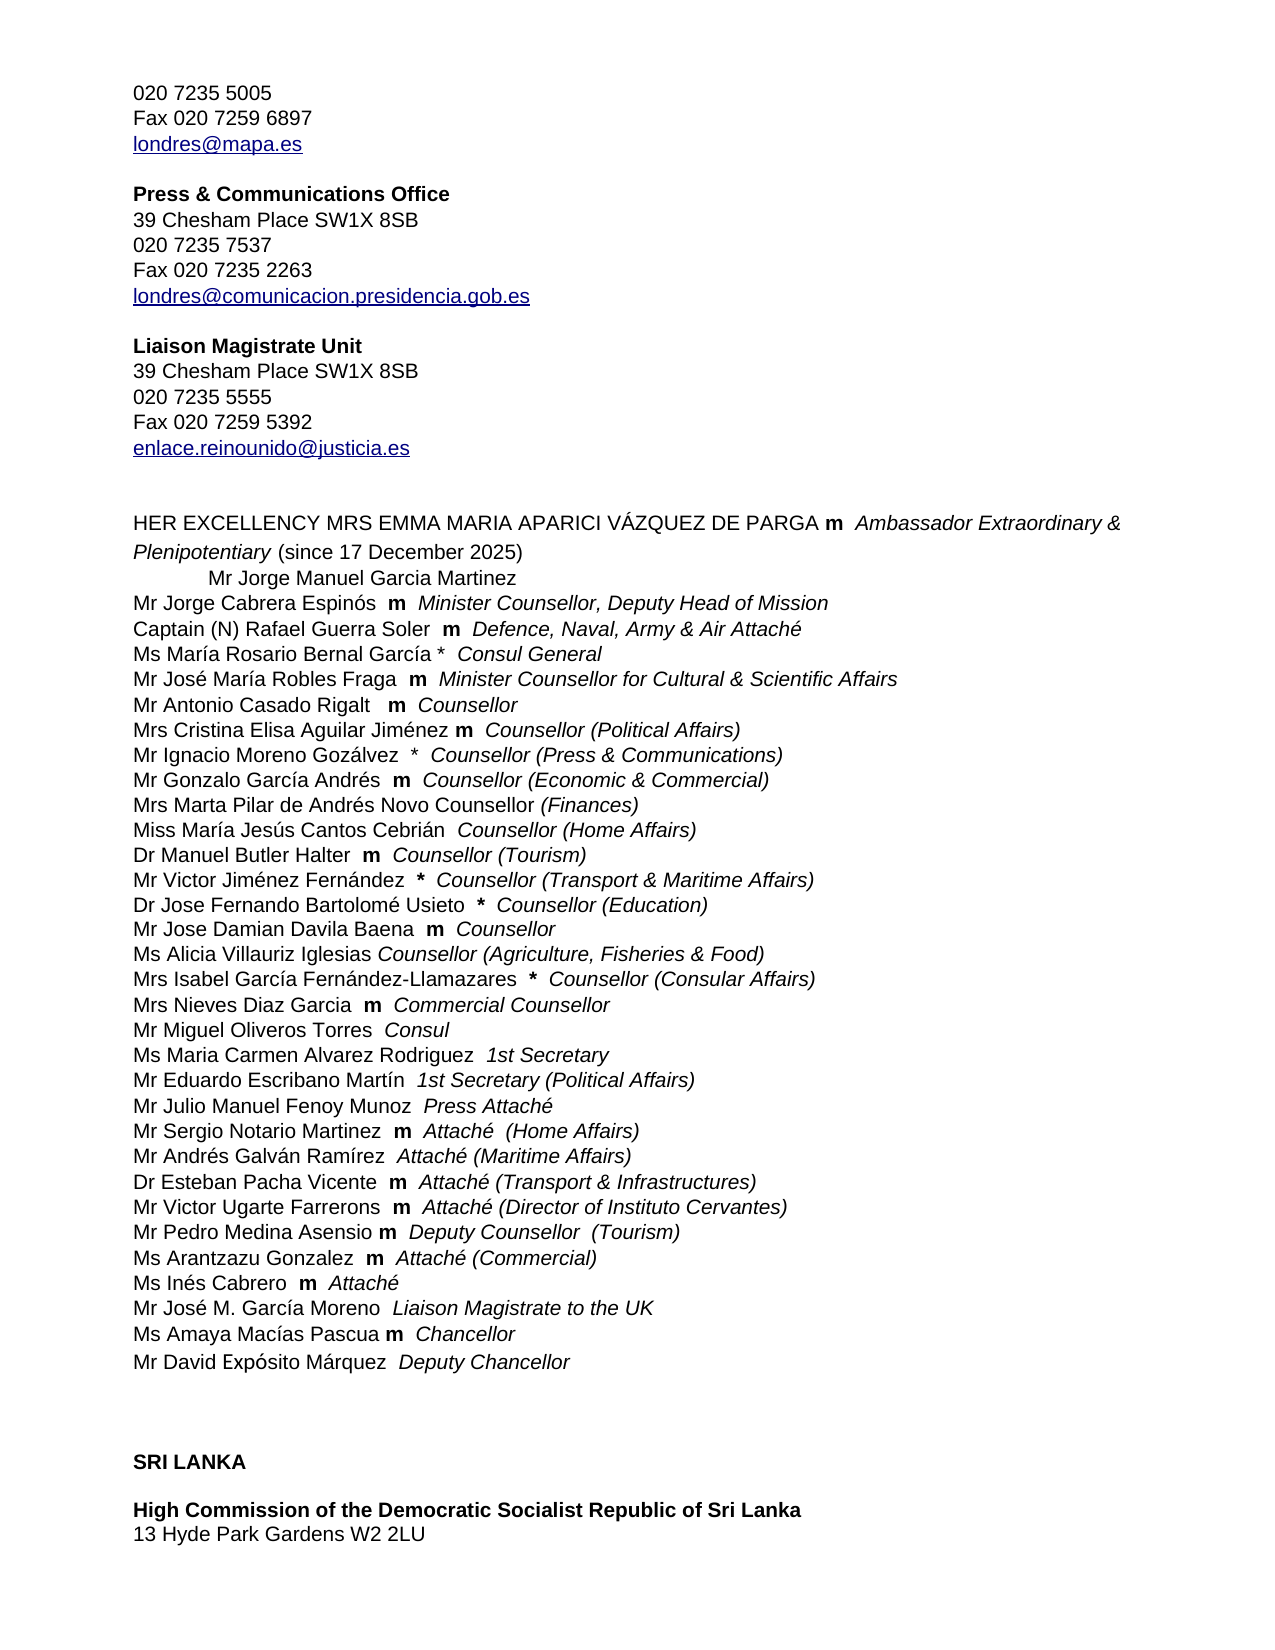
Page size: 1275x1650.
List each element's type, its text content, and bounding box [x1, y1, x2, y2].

text Ms Arantzazu Gonzalez m Attaché (Commercial) [133, 1246, 1181, 1269]
text Mr Ignacio Moreno Gozálvez * Counsellor (Press & Communications) [133, 743, 1181, 767]
text Mr Miguel Oliveros Torres Consul [133, 1018, 1181, 1042]
text 020 7235 5005 [133, 81, 1181, 105]
text Dr Esteban Pacha Vicente m Attaché (Transport & Infrastructures) [133, 1169, 1181, 1193]
text 020 7235 7537 [133, 233, 1181, 257]
text Press & Communications Office [133, 182, 1181, 206]
text Mrs Marta Pilar de Andrés Novo Counsellor (Finances) [133, 793, 1181, 817]
text enlace.reinounido@justicia.es [133, 435, 1181, 459]
text Mr Jorge Cabrera Espinós m Minister Counsellor, Deputy Head of Mission [133, 591, 1181, 615]
text Ms Inés Cabrero m Attaché [133, 1271, 1181, 1295]
text Mr Victor Ugarte Farrerons m Attaché (Director of Instituto Cervantes) [133, 1195, 1181, 1219]
text Miss María Jesús Cantos Cebrián Counsellor (Home Affairs) [133, 818, 1181, 842]
text Mr Gonzalo García Andrés m Counsellor (Economic & Commercial) [133, 768, 1181, 792]
text Mr Julio Manuel Fenoy Munoz Press Attaché [133, 1094, 1181, 1118]
text Mr David Expósito Márquez Deputy Chancellor [133, 1347, 1181, 1375]
text High Commission of the Democratic Socialist Republic of Sri Lanka [133, 1498, 1181, 1522]
text Mrs Cristina Elisa Aguilar Jiménez m Counsellor (Political Affairs) [133, 718, 1181, 742]
text londres@comunicacion.presidencia.gob.es [133, 283, 1181, 307]
subtitle SRI LANKA [133, 1450, 1181, 1474]
text Mr Sergio Notario Martinez m Attaché (Home Affairs) [133, 1119, 1181, 1143]
text Mr Antonio Casado Rigalt m Counsellor [133, 692, 1181, 716]
text Mr José María Robles Fraga m Minister Counsellor for Cultural & Scientific Affairs [133, 667, 1181, 691]
text Dr Manuel Butler Halter m Counsellor (Tourism) [133, 843, 1181, 867]
text Captain (N) Rafael Guerra Soler m Defence, Naval, Army & Air Attaché [133, 616, 1181, 640]
text londres@mapa.es [133, 132, 1181, 156]
text Mrs Isabel García Fernández-Llamazares * Counsellor (Consular Affairs) [133, 967, 1181, 991]
text Ms Amaya Macías Pascua m Chancellor [133, 1321, 1181, 1345]
text Dr Jose Fernando Bartolomé Usieto * Counsellor (Education) [133, 892, 1181, 916]
text 13 Hyde Park Gardens W2 2LU [133, 1522, 1181, 1546]
text Mr Jose Damian Davila Baena m Counsellor [133, 917, 1181, 941]
text HER EXCELLENCY MRS EMMA MARIA APARICI VÁZQUEZ DE PARGA m Ambassador Extraordinary & Plenipotentiary (since 17 December 2025) [133, 511, 1181, 565]
text Fax 020 7235 2263 [133, 258, 1181, 282]
text Ms Alicia Villauriz Iglesias Counsellor (Agriculture, Fisheries & Food) [133, 942, 1181, 966]
text 020 7235 5555 [133, 385, 1181, 409]
text Fax 020 7259 6897 [133, 106, 1181, 130]
text Mr Jorge Manuel Garcia Martinez [133, 566, 1181, 590]
text Fax 020 7259 5392 [133, 410, 1181, 434]
text Liaison Magistrate Unit [133, 334, 1181, 358]
text Ms María Rosario Bernal García * Consul General [133, 642, 1181, 666]
text 39 Chesham Place SW1X 8SB [133, 359, 1181, 383]
text Mr Eduardo Escribano Martín 1st Secretary (Political Affairs) [133, 1068, 1181, 1092]
text Mr Pedro Medina Asensio m Deputy Counsellor (Tourism) [133, 1220, 1181, 1244]
text Mr Victor Jiménez Fernández * Counsellor (Transport & Maritime Affairs) [133, 867, 1181, 891]
text Ms Maria Carmen Alvarez Rodriguez 1st Secretary [133, 1043, 1181, 1067]
text Mr Andrés Galván Ramírez Attaché (Maritime Affairs) [133, 1144, 1181, 1168]
text Mr José M. García Moreno Liaison Magistrate to the UK [133, 1296, 1181, 1320]
text 39 Chesham Place SW1X 8SB [133, 207, 1181, 231]
text Mrs Nieves Diaz Garcia m Commercial Counsellor [133, 992, 1181, 1016]
